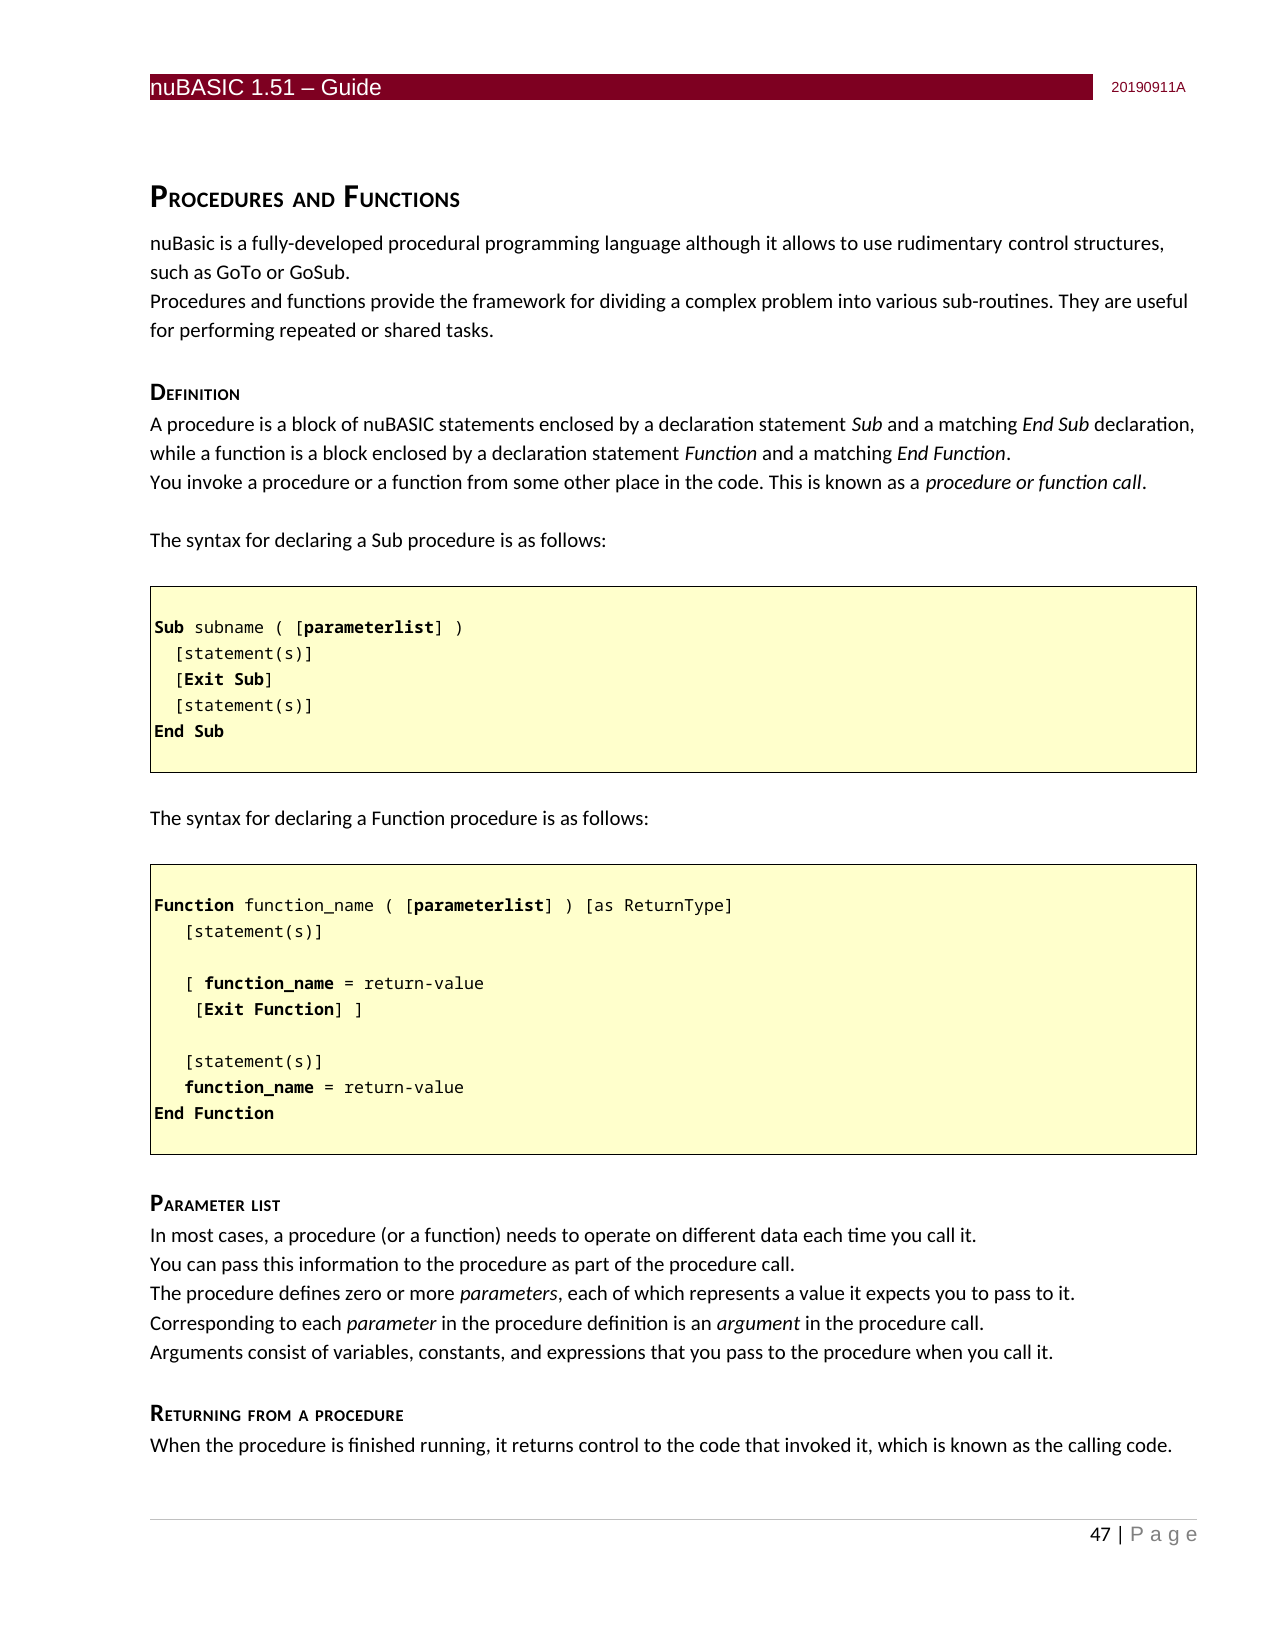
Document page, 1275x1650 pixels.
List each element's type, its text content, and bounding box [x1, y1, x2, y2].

list function_name = return-value [151, 1072, 1196, 1098]
text Corresponding to each parameter in the procedure definition is an argument in the procedure call. [150, 1310, 1197, 1335]
list [statement(s)] [151, 690, 1196, 716]
list Function function_name ( [parameterlist] ) [as ReturnType] [151, 890, 1196, 916]
subtitle Returning from a procedure [150, 1397, 1197, 1428]
text Arguments consist of variables, constants, and expressions that you pass to the procedure when you call it. [150, 1339, 1197, 1364]
subtitle Parameter list [150, 1187, 1197, 1218]
list [statement(s)] [151, 1046, 1196, 1072]
list Sub subname ( [parameterlist] ) [151, 612, 1196, 638]
text The syntax for declaring a Function procedure is as follows: [150, 805, 1197, 831]
text When the procedure is finished running, it returns control to the code that invoked it, which is known as the calling code. [150, 1432, 1197, 1458]
list [Exit Function] ] [151, 994, 1196, 1020]
text The syntax for declaring a Sub procedure is as follows: [150, 528, 1197, 553]
list [statement(s)] [151, 916, 1196, 942]
subtitle Procedures and Functions [150, 175, 1197, 216]
list [Exit Sub] [151, 664, 1196, 690]
list End Function [151, 1098, 1196, 1124]
list End Sub [151, 716, 1196, 742]
text A procedure is a block of nuBASIC statements enclosed by a declaration statement Sub and a matching End Sub declaration, while a function is a block enclosed by a declaration statement Function and a matching End Function. [150, 411, 1197, 466]
text In most cases, a procedure (or a function) needs to operate on different data each time you call it. [150, 1222, 1197, 1248]
text You can pass this information to the procedure as part of the procedure call. [150, 1251, 1197, 1277]
text The procedure defines zero or more parameters, each of which represents a value it expects you to pass to it. [150, 1281, 1197, 1306]
text Procedures and functions provide the framework for dividing a complex problem into various sub-routines. They are useful for performing repeated or shared tasks. [150, 288, 1197, 343]
list [ function_name = return-value [151, 968, 1196, 994]
subtitle Definition [150, 376, 1197, 406]
text nuBasic is a fully-developed procedural programming language although it allows to use rudimentary control structures, such as GoTo or GoSub. [150, 230, 1197, 285]
list [statement(s)] [151, 638, 1196, 664]
text You invoke a procedure or a function from some other place in the code. This is known as a procedure or function call. [150, 469, 1197, 495]
